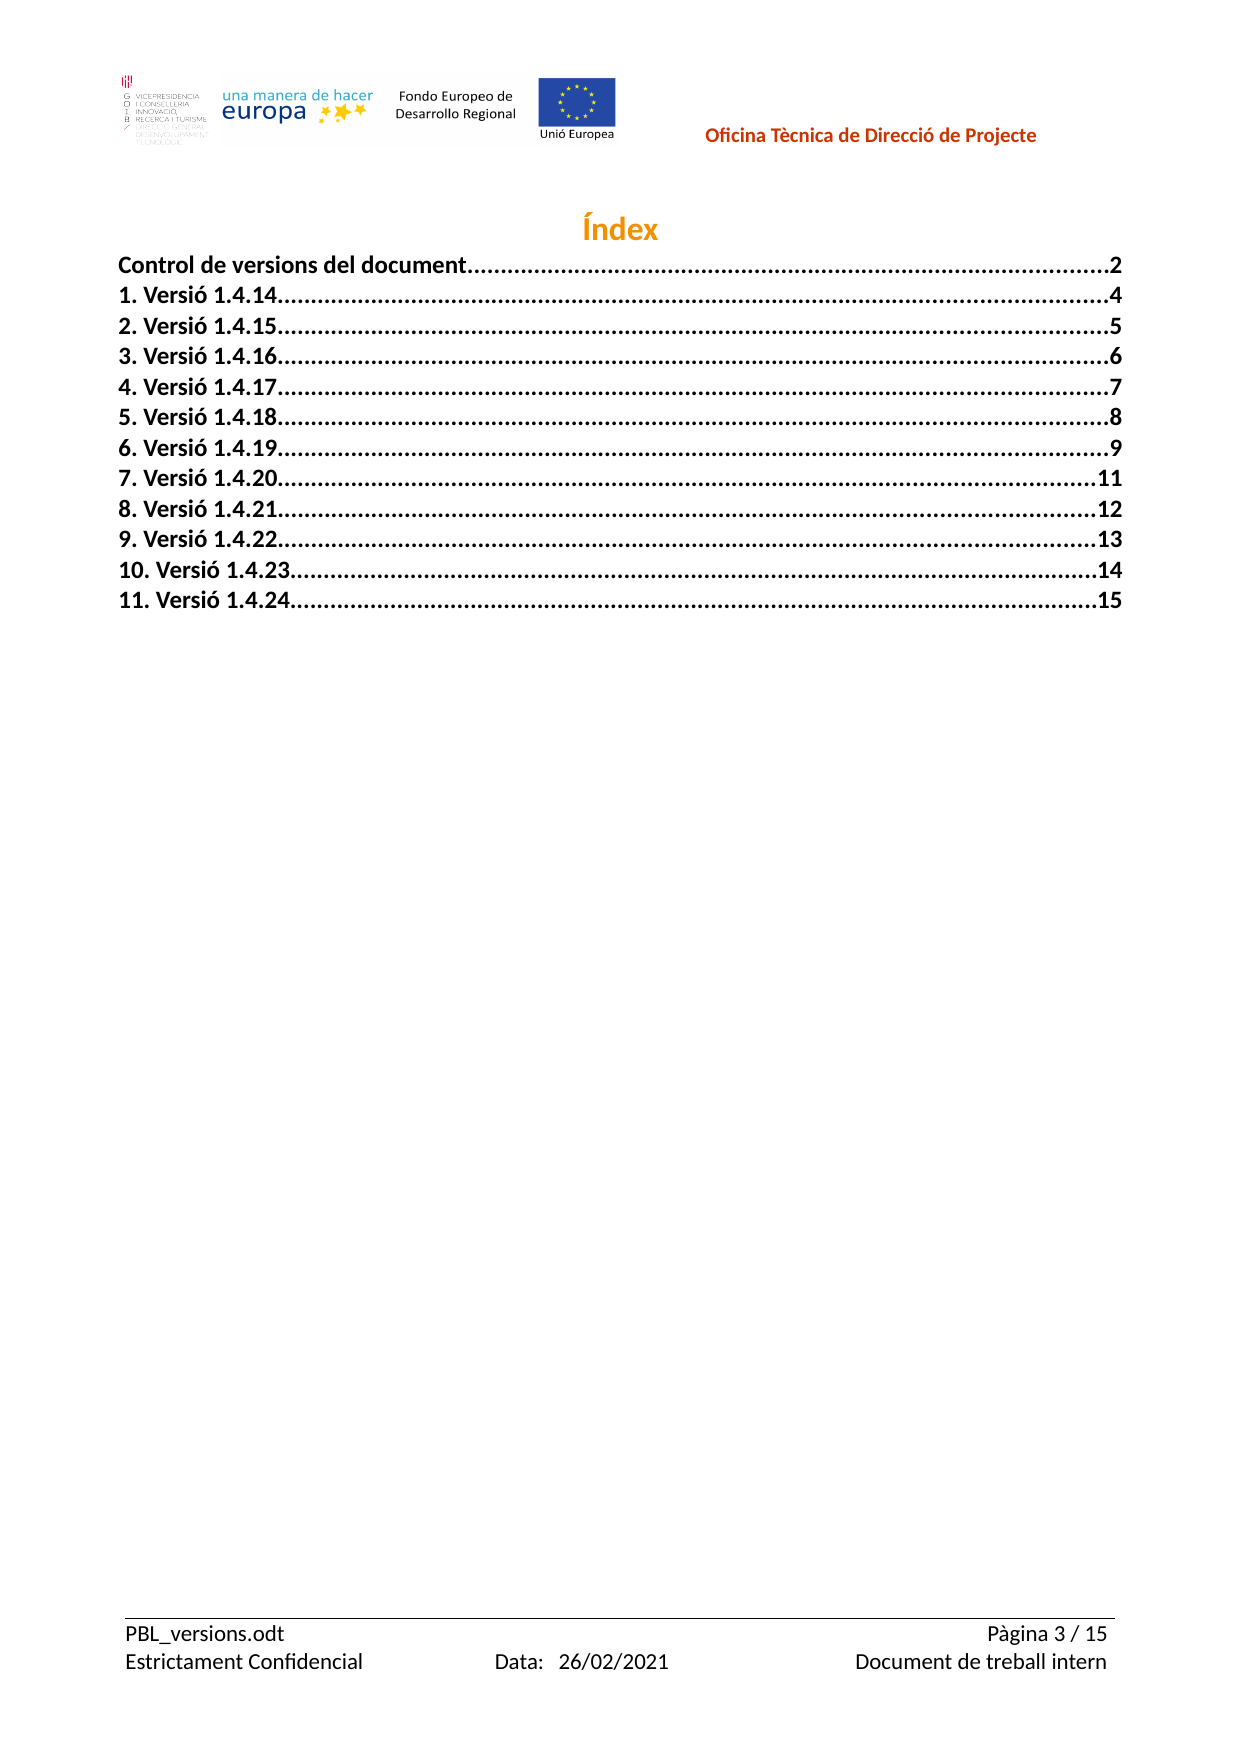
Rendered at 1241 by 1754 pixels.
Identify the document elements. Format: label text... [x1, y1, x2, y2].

picture [118, 73, 213, 147]
text 5. Versió 1.4.18 8 [118, 402, 1122, 432]
text Control de versions del document 2 [118, 249, 1122, 279]
text 2. Versió 1.4.15 5 [118, 310, 1122, 341]
text 6. Versió 1.4.19 9 [118, 432, 1122, 463]
text 9. Versió 1.4.22 13 [118, 524, 1122, 554]
picture [219, 73, 621, 147]
text 10. Versió 1.4.23 14 [118, 554, 1122, 585]
text 8. Versió 1.4.21 12 [118, 493, 1122, 524]
text 1. Versió 1.4.14 4 [118, 279, 1122, 310]
text 3. Versió 1.4.16 6 [118, 341, 1122, 371]
text 11. Versió 1.4.24 15 [118, 585, 1122, 615]
text Índex [118, 208, 1122, 249]
text 7. Versió 1.4.20 11 [118, 463, 1122, 493]
text 4. Versió 1.4.17 7 [118, 371, 1122, 402]
